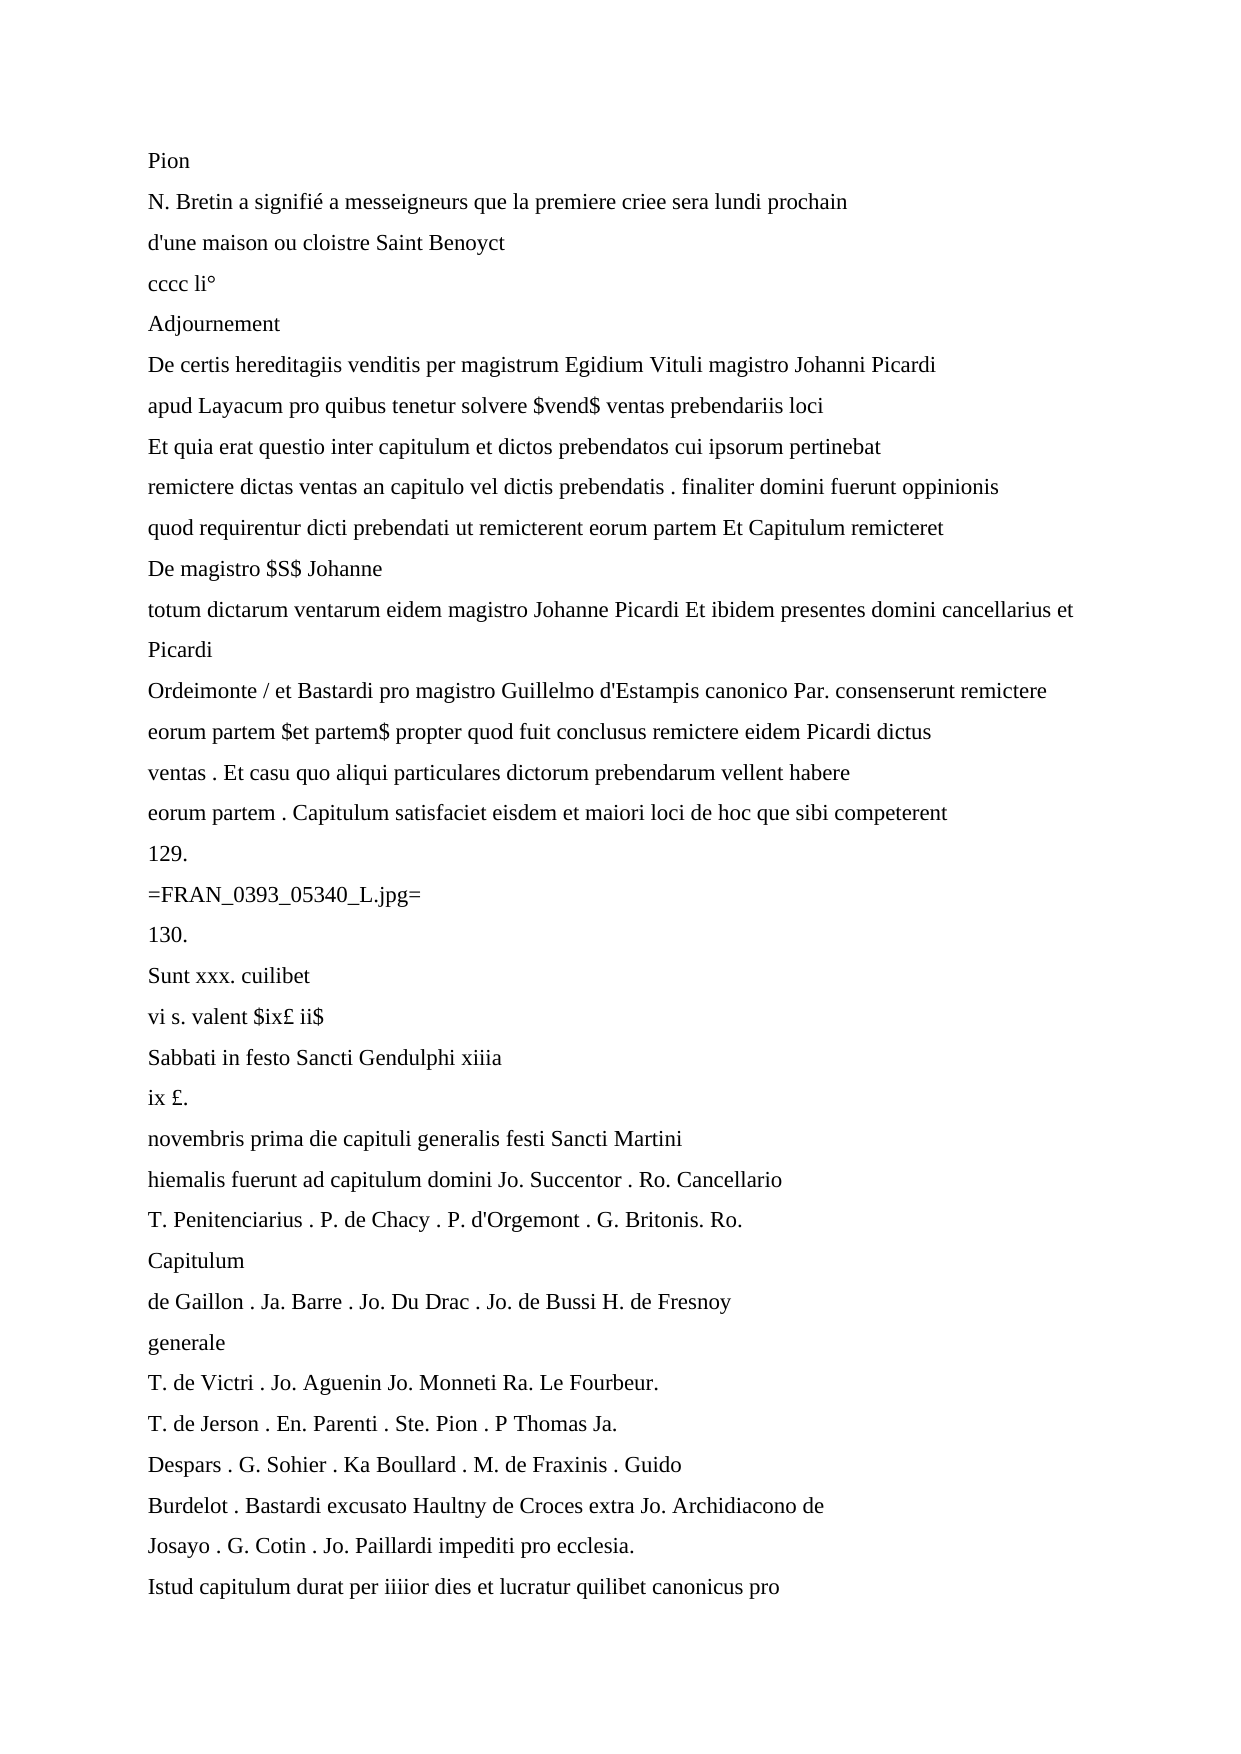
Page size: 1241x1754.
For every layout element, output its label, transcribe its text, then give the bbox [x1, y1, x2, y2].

text 130. [148, 921, 1093, 948]
text T. Penitenciarius . P. de Chacy . P. d'Orgemont . G. Britonis. Ro. [148, 1207, 1093, 1233]
text Istud capitulum durat per iiiior dies et lucratur quilibet canonicus pro [148, 1573, 1093, 1599]
text cccc li° [148, 270, 1093, 296]
text d'une maison ou cloistre Saint Benoyct [148, 229, 1093, 255]
text N. Bretin a signifié a messeigneurs que la premiere criee sera lundi prochain [148, 188, 1093, 215]
text Sabbati in festo Sancti Gendulphi xiiia [148, 1044, 1093, 1070]
text Picardi [148, 636, 1093, 663]
text Adjournement [148, 311, 1093, 337]
text T. de Victri . Jo. Aguenin Jo. Monneti Ra. Le Fourbeur. [148, 1369, 1093, 1396]
text Despars . G. Sohier . Ka Boullard . M. de Fraxinis . Guido [148, 1451, 1093, 1477]
text Ordeimonte / et Bastardi pro magistro Guillelmo d'Estampis canonico Par. consenserunt remictere [148, 677, 1093, 703]
text ix £. [148, 1084, 1093, 1111]
text totum dictarum ventarum eidem magistro Johanne Picardi Et ibidem presentes domini cancellarius et [148, 596, 1093, 622]
text Pion [148, 148, 1093, 174]
text De certis hereditagiis venditis per magistrum Egidium Vituli magistro Johanni Picardi [148, 351, 1093, 378]
text Sunt xxx. cuilibet [148, 962, 1093, 988]
text Josayo . G. Cotin . Jo. Paillardi impediti pro ecclesia. [148, 1532, 1093, 1559]
text T. de Jerson . En. Parenti . Ste. Pion . P Thomas Ja. [148, 1410, 1093, 1437]
text vi s. valent $ix£ ii$ [148, 1003, 1093, 1029]
text Capitulum [148, 1247, 1093, 1274]
text quod requirentur dicti prebendati ut remicterent eorum partem Et Capitulum remicteret [148, 514, 1093, 541]
text Burdelot . Bastardi excusato Haultny de Croces extra Jo. Archidiacono de [148, 1492, 1093, 1518]
text apud Layacum pro quibus tenetur solvere $vend$ ventas prebendariis loci [148, 392, 1093, 418]
text hiemalis fuerunt ad capitulum domini Jo. Succentor . Ro. Cancellario [148, 1166, 1093, 1192]
text Et quia erat questio inter capitulum et dictos prebendatos cui ipsorum pertinebat [148, 433, 1093, 459]
text De magistro $S$ Johanne [148, 555, 1093, 581]
text eorum partem . Capitulum satisfaciet eisdem et maiori loci de hoc que sibi competerent [148, 799, 1093, 826]
text generale [148, 1329, 1093, 1355]
text remictere dictas ventas an capitulo vel dictis prebendatis . finaliter domini fuerunt oppinionis [148, 473, 1093, 500]
text eorum partem $et partem$ propter quod fuit conclusus remictere eidem Picardi dictus [148, 718, 1093, 744]
text 129. [148, 840, 1093, 866]
text de Gaillon . Ja. Barre . Jo. Du Drac . Jo. de Bussi H. de Fresnoy [148, 1288, 1093, 1314]
text ventas . Et casu quo aliqui particulares dictorum prebendarum vellent habere [148, 758, 1093, 785]
text =FRAN_0393_05340_L.jpg= [148, 881, 1093, 907]
text novembris prima die capituli generalis festi Sancti Martini [148, 1125, 1093, 1151]
